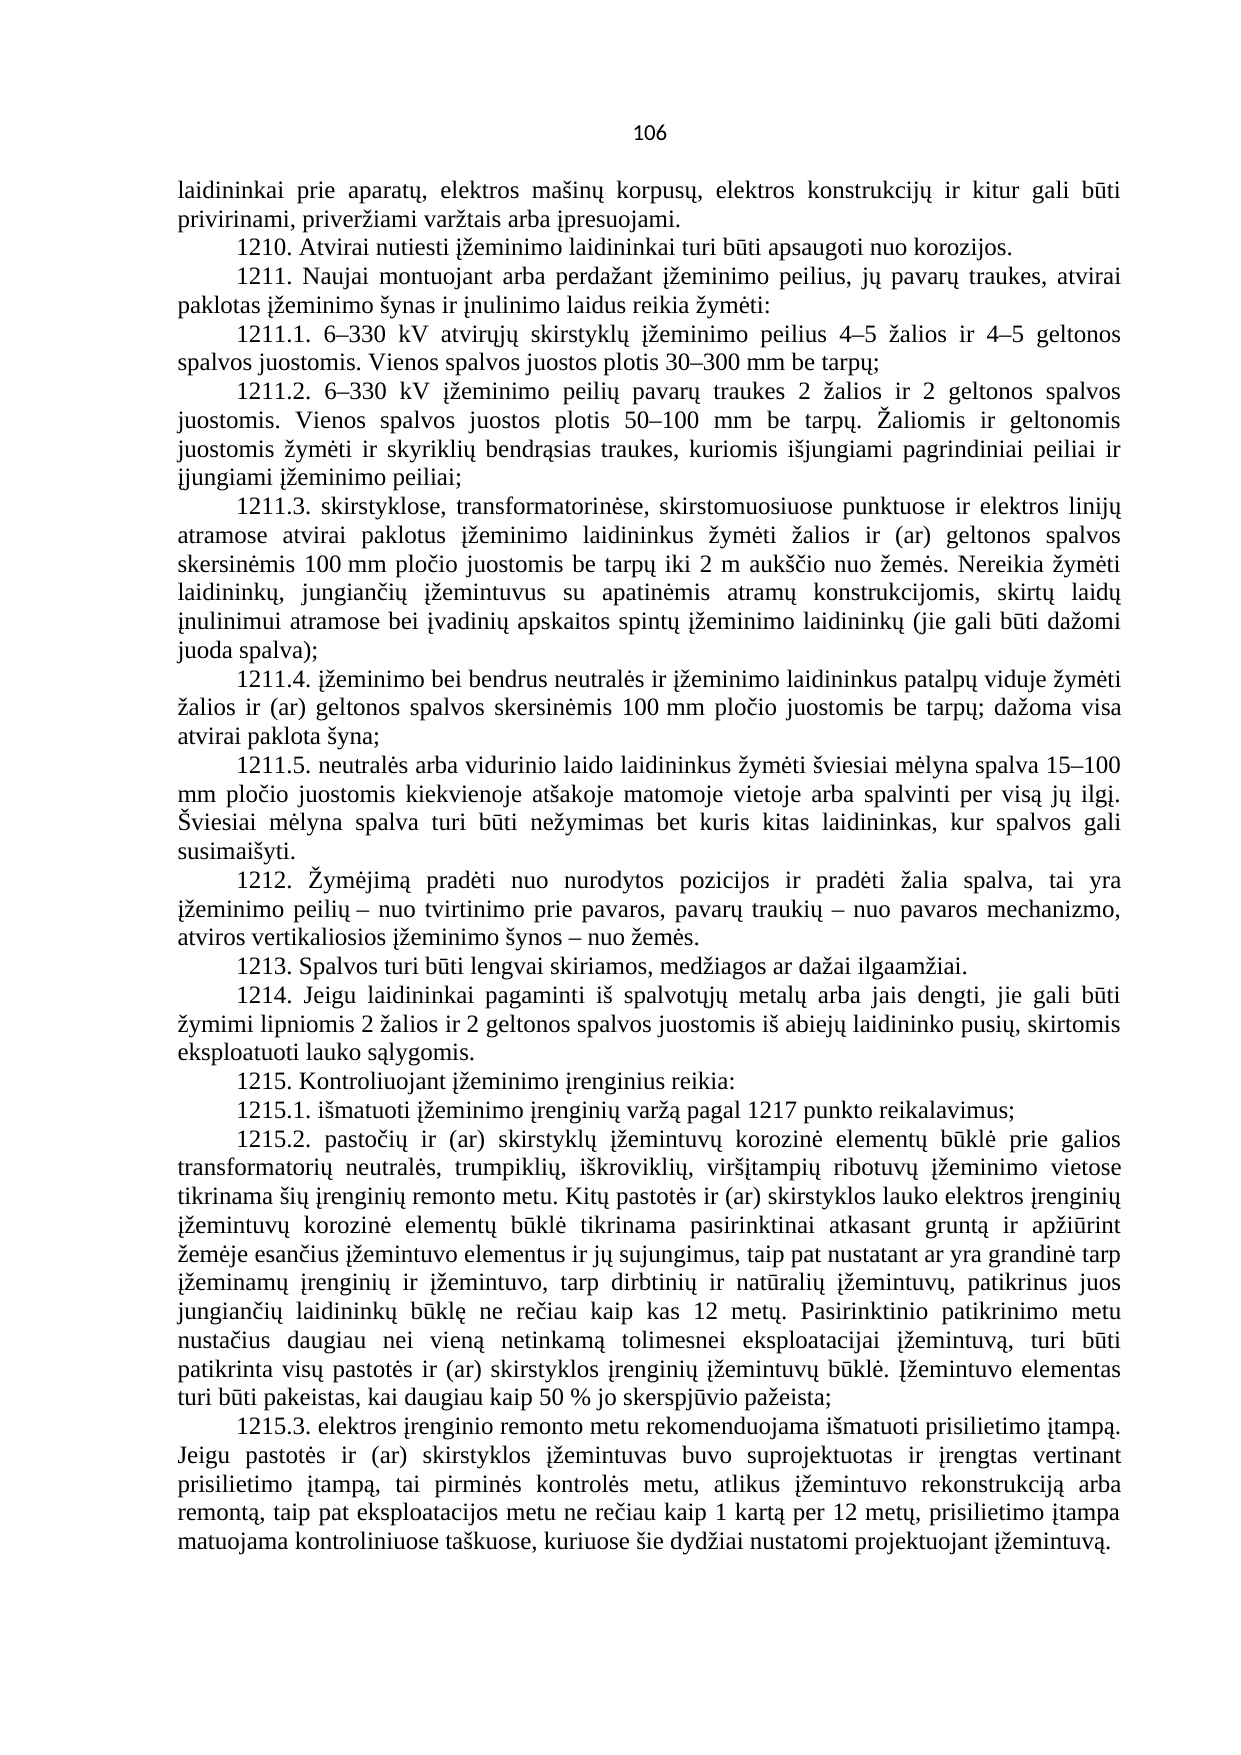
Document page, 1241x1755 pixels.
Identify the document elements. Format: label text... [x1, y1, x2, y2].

text 1215.1. išmatuoti įžeminimo įrenginių varžą pagal 1217 punkto reikalavimus; [177, 1095, 1122, 1124]
text 1210. Atvirai nutiesti įžeminimo laidininkai turi būti apsaugoti nuo korozijos. [177, 232, 1122, 261]
text 1213. Spalvos turi būti lengvai skiriamos, medžiagos ar dažai ilgaamžiai. [177, 951, 1122, 980]
text 1211. Naujai montuojant arba perdažant įžeminimo peilius, jų pavarų traukes, atvirai paklotas įžeminimo šynas ir įnulinimo laidus reikia žymėti: [177, 261, 1122, 319]
text 1211.3. skirstyklose, transformatorinėse, skirstomuosiuose punktuose ir elektros linijų atramose atvirai paklotus įžeminimo laidininkus žymėti žalios ir (ar) geltonos spalvos skersinėmis 100 mm pločio juostomis be tarpų iki 2 m aukščio nuo žemės. Nereikia žymėti laidininkų, jungiančių įžemintuvus su apatinėmis atramų konstrukcijomis, skirtų laidų įnulinimui atramose bei įvadinių apskaitos spintų įžeminimo laidininkų (jie gali būti dažomi juoda spalva); [177, 491, 1122, 664]
text 1211.2. 6–330 kV įžeminimo peilių pavarų traukes 2 žalios ir 2 geltonos spalvos juostomis. Vienos spalvos juostos plotis 50–100 mm be tarpų. Žaliomis ir geltonomis juostomis žymėti ir skyriklių bendrąsias traukes, kuriomis išjungiami pagrindiniai peiliai ir įjungiami įžeminimo peiliai; [177, 376, 1122, 491]
text 1215.2. pastočių ir (ar) skirstyklų įžemintuvų korozinė elementų būklė prie galios transformatorių neutralės, trumpiklių, iškroviklių, viršįtampių ribotuvų įžeminimo vietose tikrinama šių įrenginių remonto metu. Kitų pastotės ir (ar) skirstyklos lauko elektros įrenginių įžemintuvų korozinė elementų būklė tikrinama pasirinktinai atkasant gruntą ir apžiūrint žemėje esančius įžemintuvo elementus ir jų sujungimus, taip pat nustatant ar yra grandinė tarp įžeminamų įrenginių ir įžemintuvo, tarp dirbtinių ir natūralių įžemintuvų, patikrinus juos jungiančių laidininkų būklę ne rečiau kaip kas 12 metų. Pasirinktinio patikrinimo metu nustačius daugiau nei vieną netinkamą tolimesnei eksploatacijai įžemintuvą, turi būti patikrinta visų pastotės ir (ar) skirstyklos įrenginių įžemintuvų būklė. Įžemintuvo elementas turi būti pakeistas, kai daugiau kaip 50 % jo skerspjūvio pažeista; [177, 1124, 1122, 1411]
text 1211.1. 6–330 kV atvirųjų skirstyklų įžeminimo peilius 4–5 žalios ir 4–5 geltonos spalvos juostomis. Vienos spalvos juostos plotis 30–300 mm be tarpų; [177, 319, 1122, 376]
text 1214. Jeigu laidininkai pagaminti iš spalvotųjų metalų arba jais dengti, jie gali būti žymimi lipniomis 2 žalios ir 2 geltonos spalvos juostomis iš abiejų laidininko pusių, skirtomis eksploatuoti lauko sąlygomis. [177, 980, 1122, 1066]
text 1215.3. elektros įrenginio remonto metu rekomenduojama išmatuoti prisilietimo įtampą. Jeigu pastotės ir (ar) skirstyklos įžemintuvas buvo suprojektuotas ir įrengtas vertinant prisilietimo įtampą, tai pirminės kontrolės metu, atlikus įžemintuvo rekonstrukciją arba remontą, taip pat eksploatacijos metu ne rečiau kaip 1 kartą per 12 metų, prisilietimo įtampa matuojama kontroliniuose taškuose, kuriuose šie dydžiai nustatomi projektuojant įžemintuvą. [177, 1411, 1122, 1555]
text 1211.5. neutralės arba vidurinio laido laidininkus žymėti šviesiai mėlyna spalva 15–100 mm pločio juostomis kiekvienoje atšakoje matomoje vietoje arba spalvinti per visą jų ilgį. Šviesiai mėlyna spalva turi būti nežymimas bet kuris kitas laidininkas, kur spalvos gali susimaišyti. [177, 750, 1122, 865]
text 1215. Kontroliuojant įžeminimo įrenginius reikia: [177, 1066, 1122, 1095]
text 1211.4. įžeminimo bei bendrus neutralės ir įžeminimo laidininkus patalpų viduje žymėti žalios ir (ar) geltonos spalvos skersinėmis 100 mm pločio juostomis be tarpų; dažoma visa atvirai paklota šyna; [177, 664, 1122, 750]
text laidininkai prie aparatų, elektros mašinų korpusų, elektros konstrukcijų ir kitur gali būti privirinami, priveržiami varžtais arba įpresuojami. [177, 175, 1122, 232]
text 1212. Žymėjimą pradėti nuo nurodytos pozicijos ir pradėti žalia spalva, tai yra įžeminimo peilių – nuo tvirtinimo prie pavaros, pavarų traukių – nuo pavaros mechanizmo, atviros vertikaliosios įžeminimo šynos – nuo žemės. [177, 865, 1122, 951]
